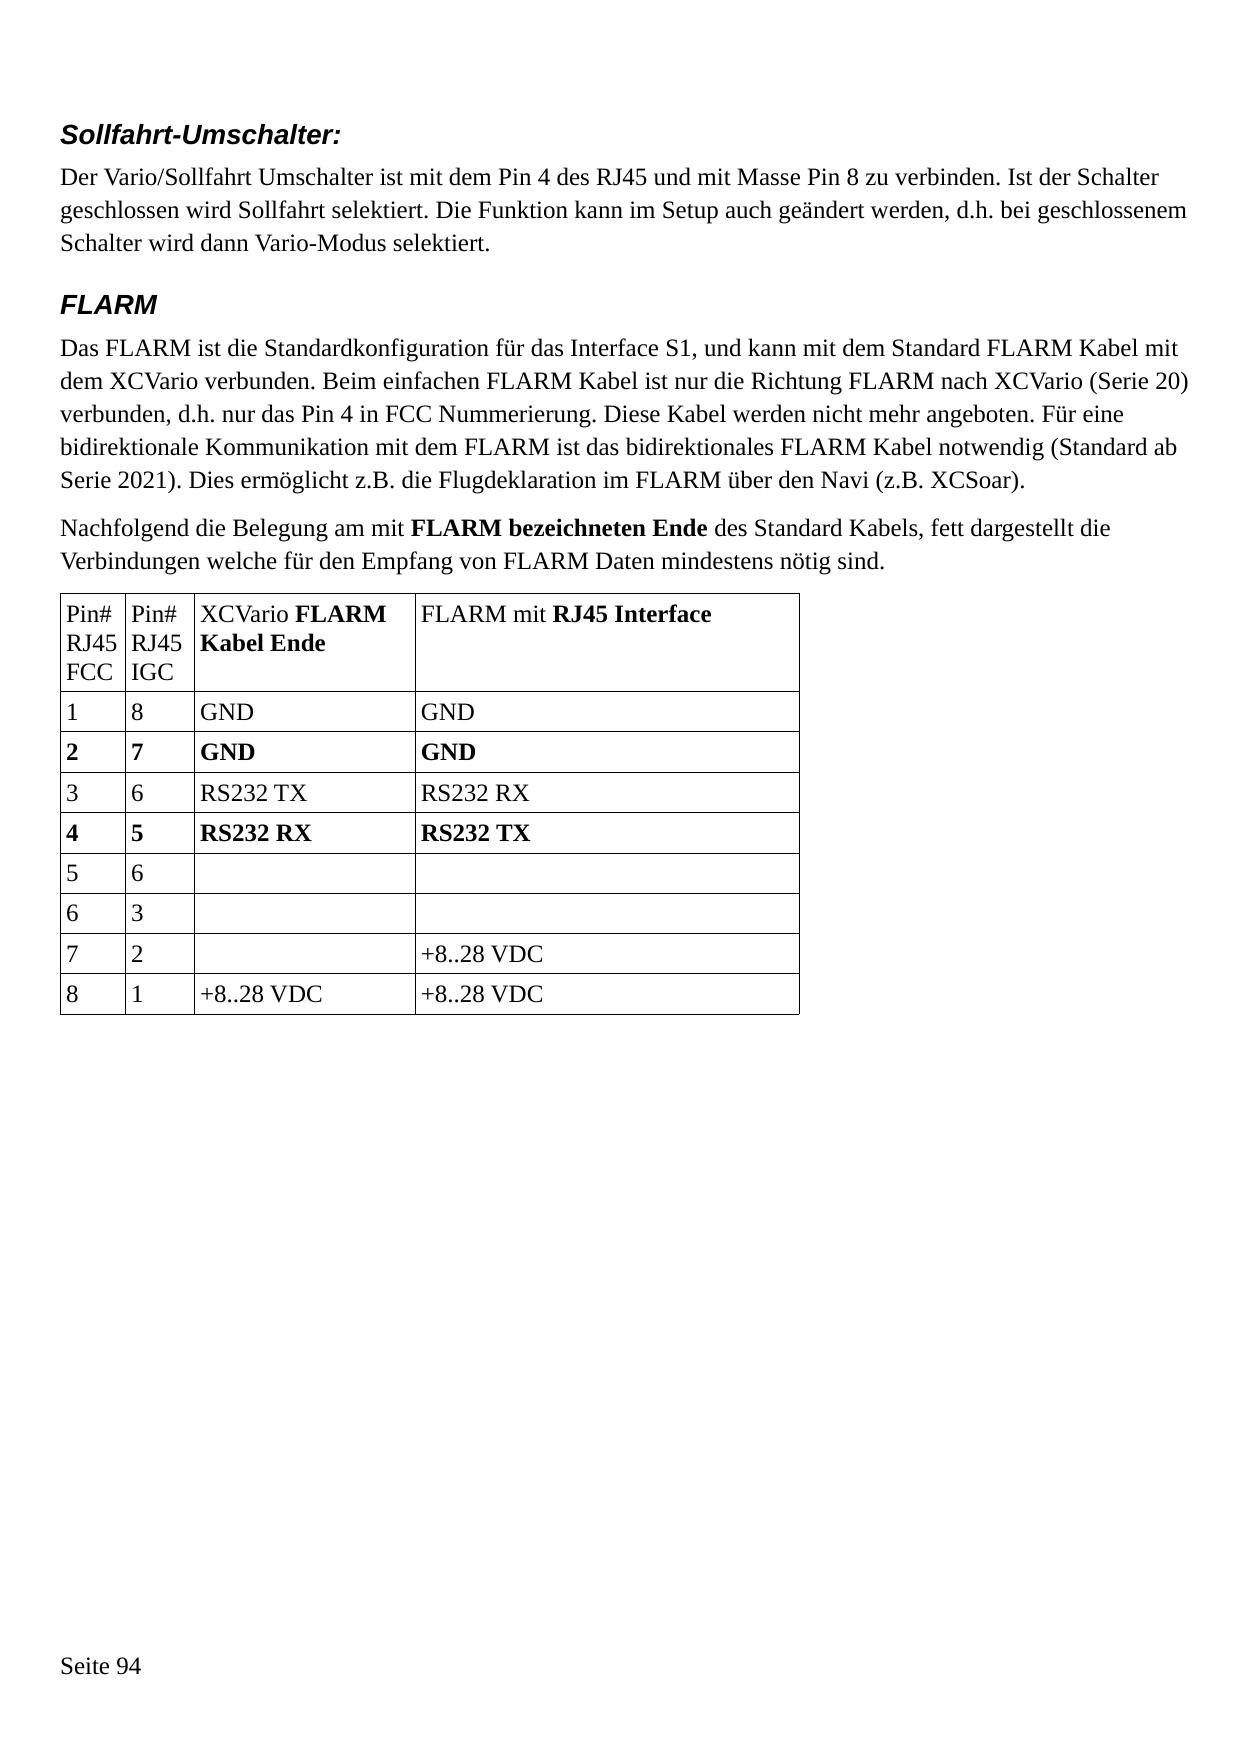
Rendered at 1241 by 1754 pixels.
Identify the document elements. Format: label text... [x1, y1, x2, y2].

table_cell GND [195, 692, 415, 731]
table_cell 2 [126, 934, 194, 973]
subtitle FLARM [60, 289, 1207, 321]
table_cell 2 [61, 732, 125, 772]
table_cell [195, 854, 415, 893]
table_cell 6 [126, 854, 194, 893]
table_cell RS232 RX [195, 813, 415, 852]
table_cell 1 [61, 692, 125, 731]
table_cell 3 [61, 773, 125, 812]
text Das FLARM ist die Standardkonfiguration für das Interface S1, und kann mit dem Standard FLARM Kabel mit dem XCVario verbunden. Beim einfachen FLARM Kabel ist nur die Richtung FLARM nach XCVario (Serie 20) verbunden, d.h. nur das Pin 4 in FCC Nummerierung. Diese Kabel werden nicht mehr angeboten. Für eine bidirektionale Kommunikation mit dem FLARM ist das bidirektionales FLARM Kabel notwendig (Standard ab Serie 2021). Dies ermöglicht z.B. die Flugdeklaration im FLARM über den Navi (z.B. XCSoar). [60, 333, 1207, 494]
table_cell RS232 TX [416, 813, 799, 852]
table_cell [195, 934, 415, 973]
table_header Pin# RJ45 IGC [126, 594, 194, 691]
table_cell 8 [126, 692, 194, 731]
table_cell +8..28 VDC [416, 934, 799, 973]
text Der Vario/Sollfahrt Umschalter ist mit dem Pin 4 des RJ45 und mit Masse Pin 8 zu verbinden. Ist der Schalter geschlossen wird Sollfahrt selektiert. Die Funktion kann im Setup auch geändert werden, d.h. bei geschlossenem Schalter wird dann Vario-Modus selektiert. [60, 162, 1207, 257]
table_cell 4 [61, 813, 125, 852]
table_cell 5 [61, 854, 125, 893]
table_cell 7 [61, 934, 125, 973]
table_cell 6 [126, 773, 194, 812]
table_cell [416, 854, 799, 893]
subtitle Sollfahrt-Umschalter: [60, 118, 1207, 150]
table_header XCVario FLARM Kabel Ende [195, 594, 415, 691]
table_cell 8 [61, 974, 125, 1014]
table_cell [416, 894, 799, 933]
text Nachfolgend die Belegung am mit FLARM bezeichneten Ende des Standard Kabels, fett dargestellt die Verbindungen welche für den Empfang von FLARM Daten mindestens nötig sind. [60, 513, 1207, 574]
table_cell RS232 TX [195, 773, 415, 812]
table_cell [195, 894, 415, 933]
table_cell +8..28 VDC [416, 974, 799, 1014]
table_cell 3 [126, 894, 194, 933]
table_cell GND [195, 732, 415, 772]
table_cell GND [416, 732, 799, 772]
table_cell GND [416, 692, 799, 731]
table_cell 5 [126, 813, 194, 852]
table_header Pin# RJ45 FCC [61, 594, 125, 691]
table_cell RS232 RX [416, 773, 799, 812]
table_cell 1 [126, 974, 194, 1014]
table_cell 6 [61, 894, 125, 933]
table_cell 7 [126, 732, 194, 772]
table_cell +8..28 VDC [195, 974, 415, 1014]
table_header FLARM mit RJ45 Interface [416, 594, 799, 691]
